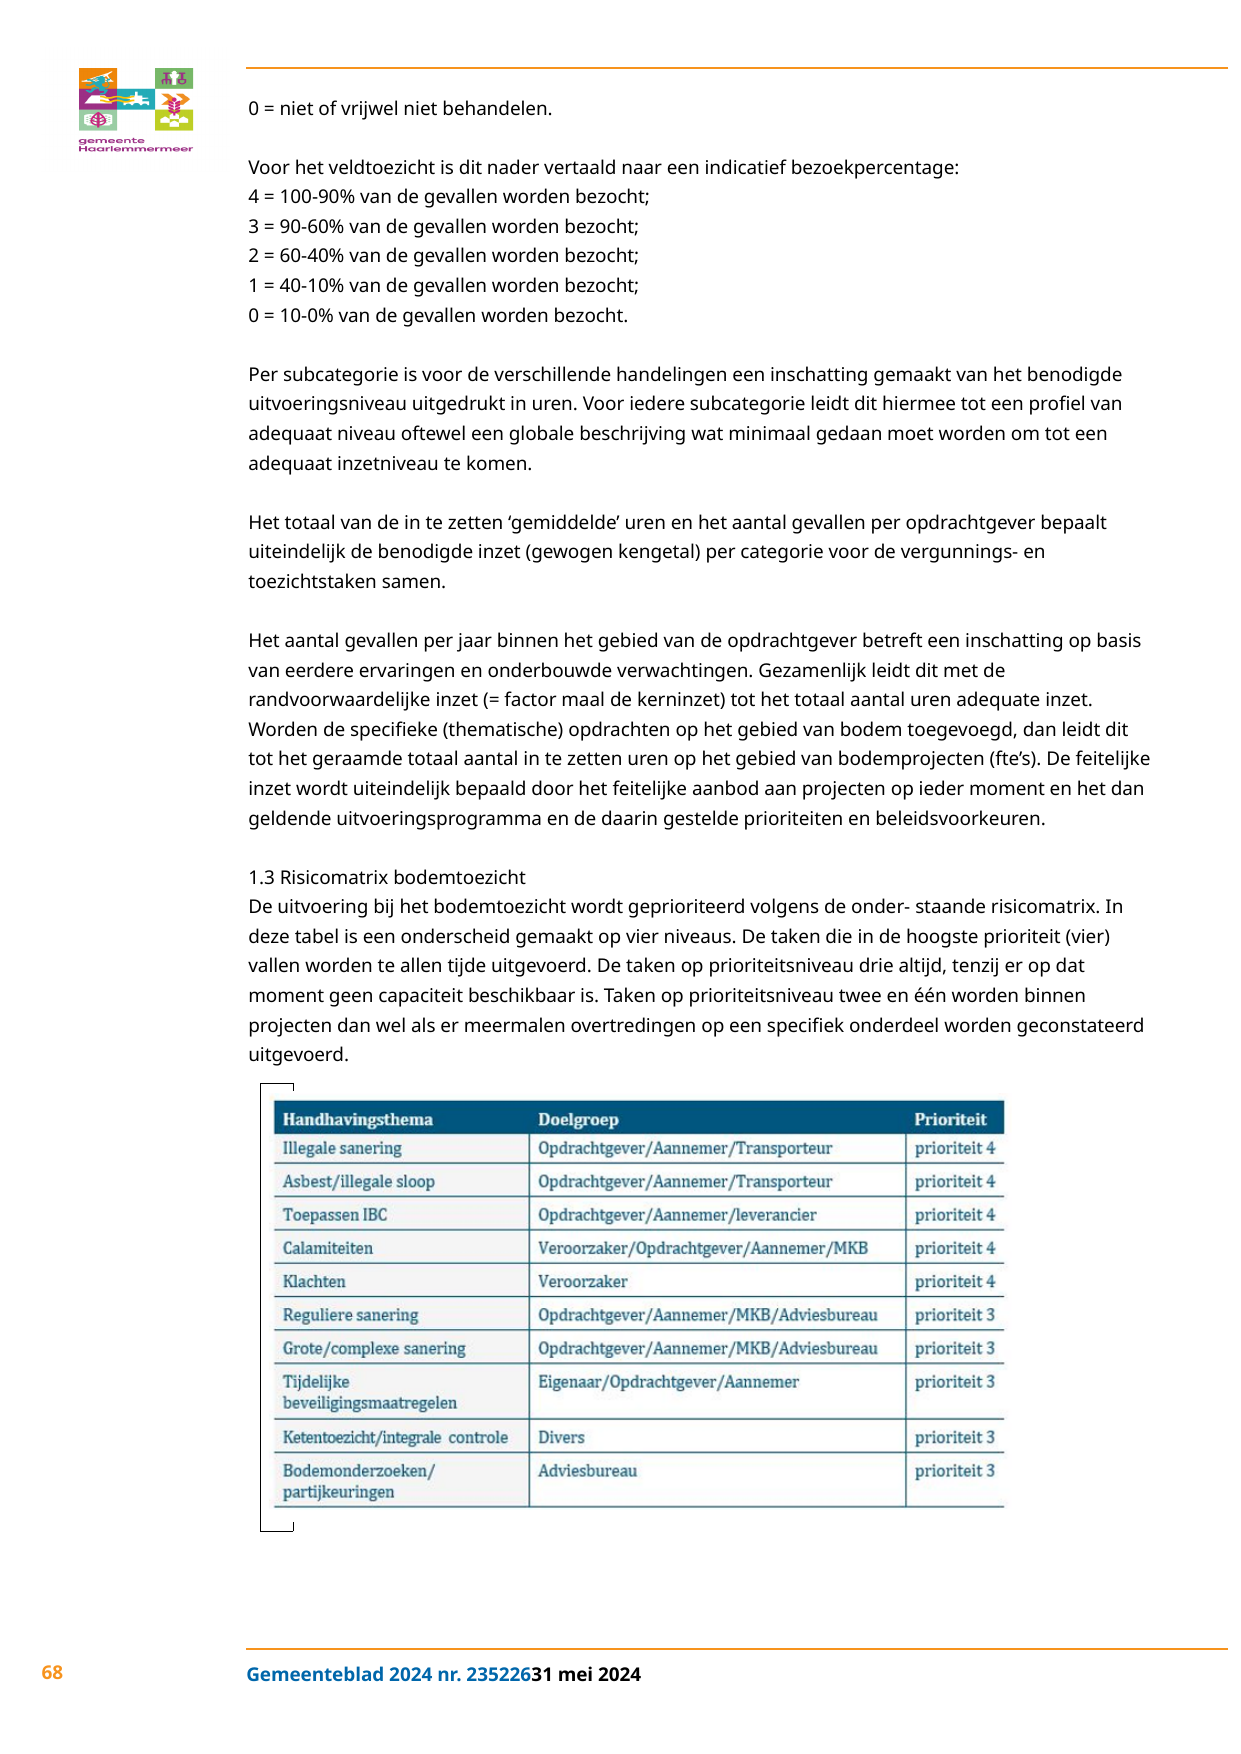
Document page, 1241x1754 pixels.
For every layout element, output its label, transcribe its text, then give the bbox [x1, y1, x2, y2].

text 2 = 60-40% van de gevallen worden bezocht; [248, 243, 1152, 268]
text 1.3 Risicomatrix bodemtoezicht [248, 864, 1152, 890]
text Het aantal gevallen per jaar binnen het gebied van de opdrachtgever betreft een inschatting op basis van eerdere ervaringen en onderbouwde verwachtingen. Gezamenlijk leidt dit met de randvoorwaardelijke inzet (= factor maal de kerninzet) tot het totaal aantal uren adequate inzet. Worden de specifieke (thematische) opdrachten op het gebied van bodem toegevoegd, dan leidt dit tot het geraamde totaal aantal in te zetten uren op het gebied van bodemprojecten (fte’s). De feitelijke inzet wordt uiteindelijk bepaald door het feitelijke aanbod aan projecten op ieder moment en het dan geldende uitvoeringsprogramma en de daarin gestelde prioriteiten en beleidsvoorkeuren. [248, 627, 1152, 831]
text 4 = 100-90% van de gevallen worden bezocht; [248, 183, 1152, 209]
text De uitvoering bij het bodemtoezicht wordt geprioriteerd volgens de onder- staande risicomatrix. In deze tabel is een onderscheid gemaakt op vier niveaus. De taken die in de hoogste prioriteit (vier) vallen worden te allen tijde uitgevoerd. De taken op prioriteitsniveau drie altijd, tenzij er op dat moment geen capaciteit beschikbaar is. Taken op prioriteitsniveau twee en één worden binnen projecten dan wel als er meermalen overtredingen op een specifiek onderdeel worden geconstateerd uitgevoerd. [248, 893, 1152, 1067]
text 1 = 40-10% van de gevallen worden bezocht; [248, 272, 1152, 298]
picture [41, 47, 231, 172]
text Voor het veldtoezicht is dit nader vertaald naar een indicatief bezoekpercentage: [248, 154, 1152, 180]
text 3 = 90-60% van de gevallen worden bezocht; [248, 213, 1152, 239]
picture [268, 1091, 1036, 1522]
text 0 = 10-0% van de gevallen worden bezocht. [248, 302, 1152, 328]
text Het totaal van de in te zetten ‘gemiddelde’ uren en het aantal gevallen per opdrachtgever bepaalt uiteindelijk de benodigde inzet (gewogen kengetal) per categorie voor de vergunnings- en toezichtstaken samen. [248, 509, 1152, 594]
text 0 = niet of vrijwel niet behandelen. [248, 95, 1152, 121]
text Per subcategorie is voor de verschillende handelingen een inschatting gemaakt van het benodigde uitvoeringsniveau uitgedrukt in uren. Voor iedere subcategorie leidt dit hiermee tot een profiel van adequaat niveau oftewel een globale beschrijving wat minimaal gedaan moet worden om tot een adequaat inzetniveau te komen. [248, 361, 1152, 476]
